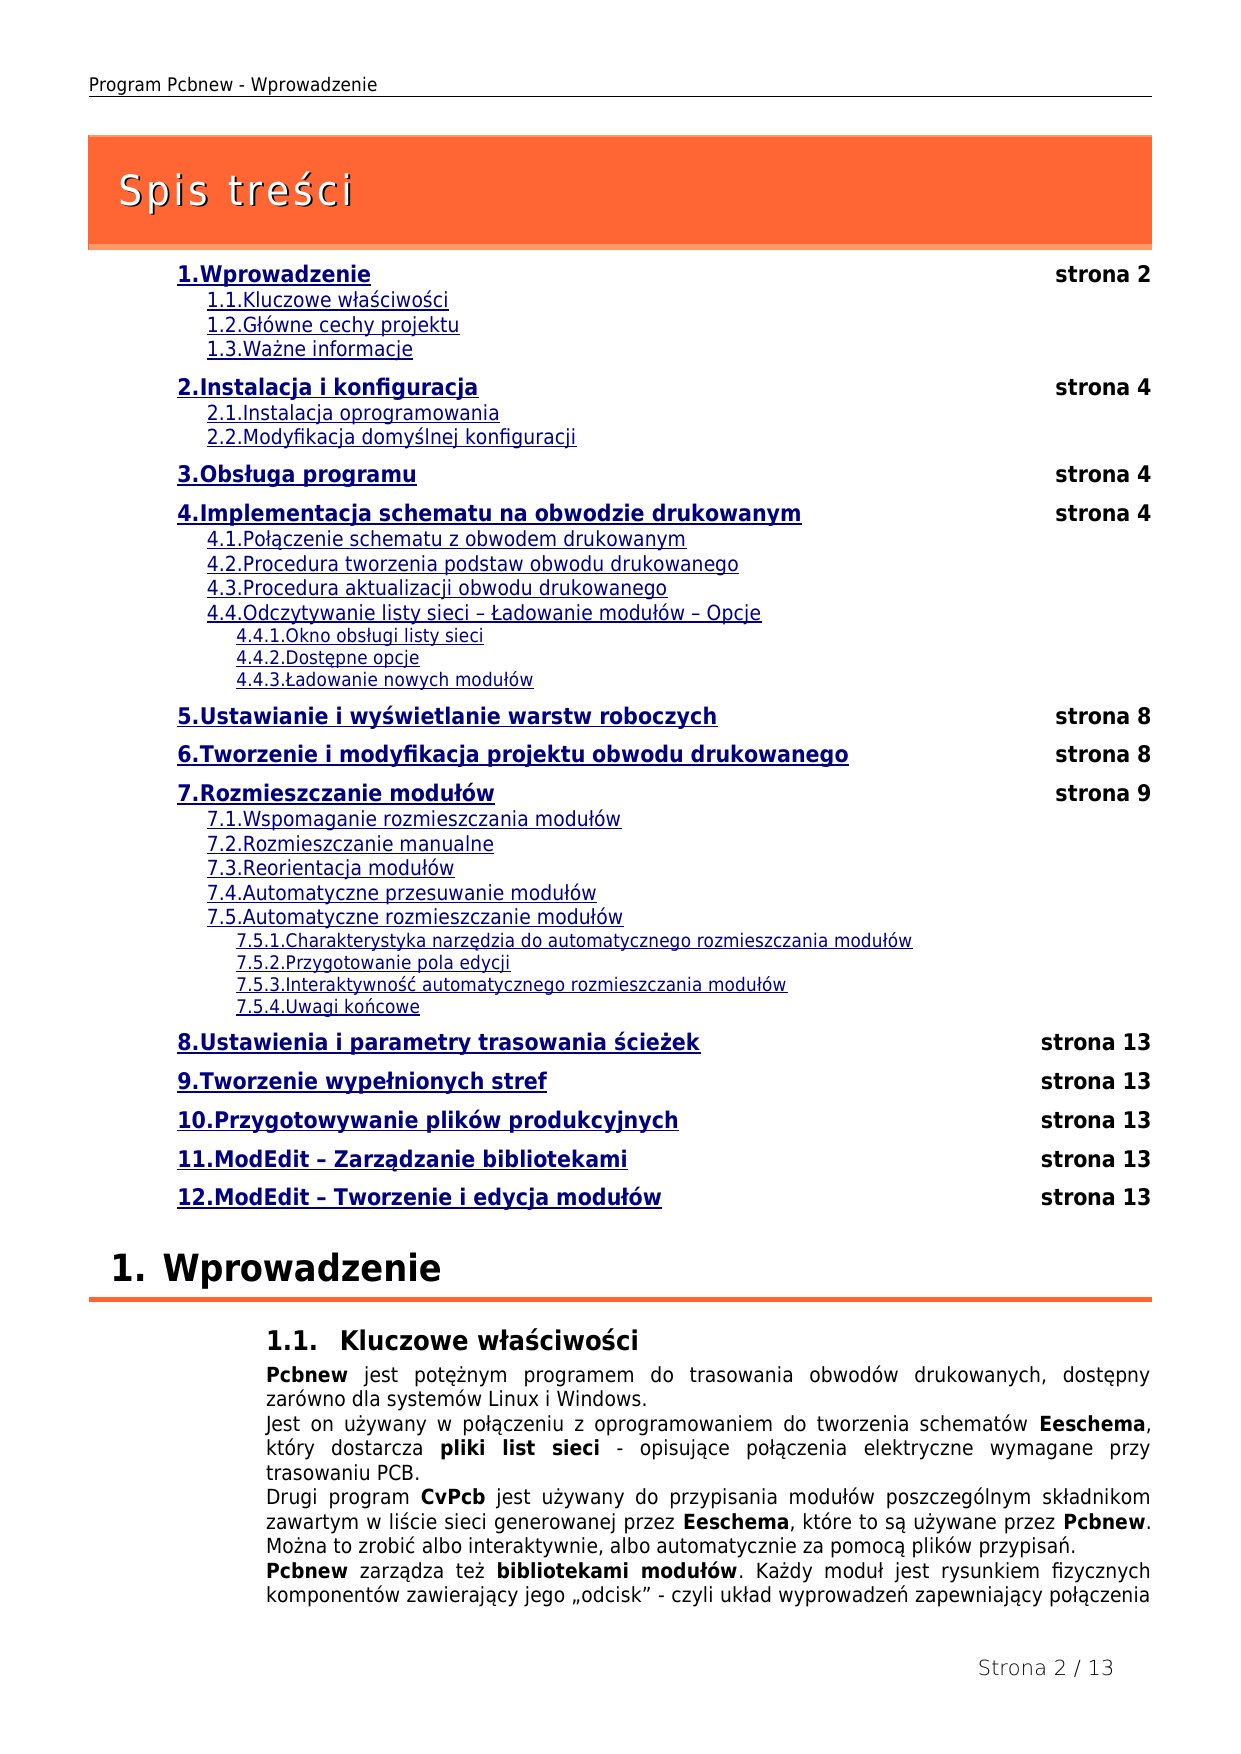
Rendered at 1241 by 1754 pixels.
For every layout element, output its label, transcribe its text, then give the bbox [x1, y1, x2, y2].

text 6.Tworzenie i modyfikacja projektu obwodu drukowanego strona 8 [177, 741, 1152, 768]
text 9.Tworzenie wypełnionych stref strona 13 [177, 1068, 1152, 1095]
text 7.5.1.Charakterystyka narzędzia do automatycznego rozmieszczania modułów [236, 929, 1152, 952]
text 7.5.Automatyczne rozmieszczanie modułów [207, 905, 1152, 929]
text 1.3.Ważne informacje [207, 337, 1152, 362]
text 7.Rozmieszczanie modułów strona 9 [177, 780, 1152, 807]
text 7.1.Wspomaganie rozmieszczania modułów [207, 807, 1152, 832]
text 4.4.1.Okno obsługi listy sieci [236, 625, 1152, 647]
text 4.1.Połączenie schematu z obwodem drukowanym [207, 527, 1152, 552]
text 3.Obsługa programu strona 4 [177, 461, 1152, 488]
text Pcbnew jest potężnym programem do trasowania obwodów drukowanych, dostępny zarówno dla systemów Linux i Windows. [266, 1363, 1152, 1412]
text Jest on używany w połączeniu z oprogramowaniem do tworzenia schematów Eeschema, który dostarcza pliki list sieci - opisujące połączenia elektryczne wymagane przy trasowaniu PCB. [266, 1412, 1152, 1485]
text 5.Ustawianie i wyświetlanie warstw roboczych strona 8 [177, 703, 1152, 730]
text 11.ModEdit – Zarządzanie bibliotekami strona 13 [177, 1146, 1152, 1172]
text 4.4.Odczytywanie listy sieci – Ładowanie modułów – Opcje [207, 601, 1152, 625]
text 7.2.Rozmieszczanie manualne [207, 832, 1152, 856]
text 2.2.Modyfikacja domyślnej konfiguracji [207, 425, 1152, 449]
subtitle Wprowadzenie [88, 1241, 1152, 1302]
text 2.1.Instalacja oprogramowania [207, 401, 1152, 425]
text Pcbnew zarządza też bibliotekami modułów. Każdy moduł jest rysunkiem fizycznych komponentów zawierający jego „odcisk” - czyli układ wyprowadzeń zapewniający połączenia [266, 1558, 1152, 1607]
subtitle Spis treści [88, 136, 1152, 250]
text 7.5.3.Interaktywność automatycznego rozmieszczania modułów [236, 973, 1152, 996]
text 12.ModEdit – Tworzenie i edycja modułów strona 13 [177, 1184, 1152, 1211]
text 7.3.Reorientacja modułów [207, 856, 1152, 881]
text 1.2.Główne cechy projektu [207, 313, 1152, 337]
text 4.2.Procedura tworzenia podstaw obwodu drukowanego [207, 552, 1152, 576]
text 4.4.3.Ładowanie nowych modułów [236, 669, 1152, 691]
subtitle Kluczowe właściwości [266, 1325, 1152, 1357]
text 1.1.Kluczowe właściwości [207, 288, 1152, 313]
text 7.5.4.Uwagi końcowe [236, 996, 1152, 1017]
text 4.Implementacja schematu na obwodzie drukowanym strona 4 [177, 500, 1152, 527]
text 10.Przygotowywanie plików produkcyjnych strona 13 [177, 1107, 1152, 1134]
text 4.4.2.Dostępne opcje [236, 647, 1152, 669]
text 8.Ustawienia i parametry trasowania ścieżek strona 13 [177, 1029, 1152, 1056]
text 4.3.Procedura aktualizacji obwodu drukowanego [207, 576, 1152, 601]
text 7.4.Automatyczne przesuwanie modułów [207, 881, 1152, 905]
text 2.Instalacja i konfiguracja strona 4 [177, 374, 1152, 401]
text 7.5.2.Przygotowanie pola edycji [236, 952, 1152, 973]
text 1.Wprowadzenie strona 2 [177, 261, 1152, 288]
text Drugi program CvPcb jest używany do przypisania modułów poszczególnym składnikom zawartym w liście sieci generowanej przez Eeschema, które to są używane przez Pcbnew. Można to zrobić albo interaktywnie, albo automatycznie za pomocą plików przypisań. [266, 1485, 1152, 1558]
